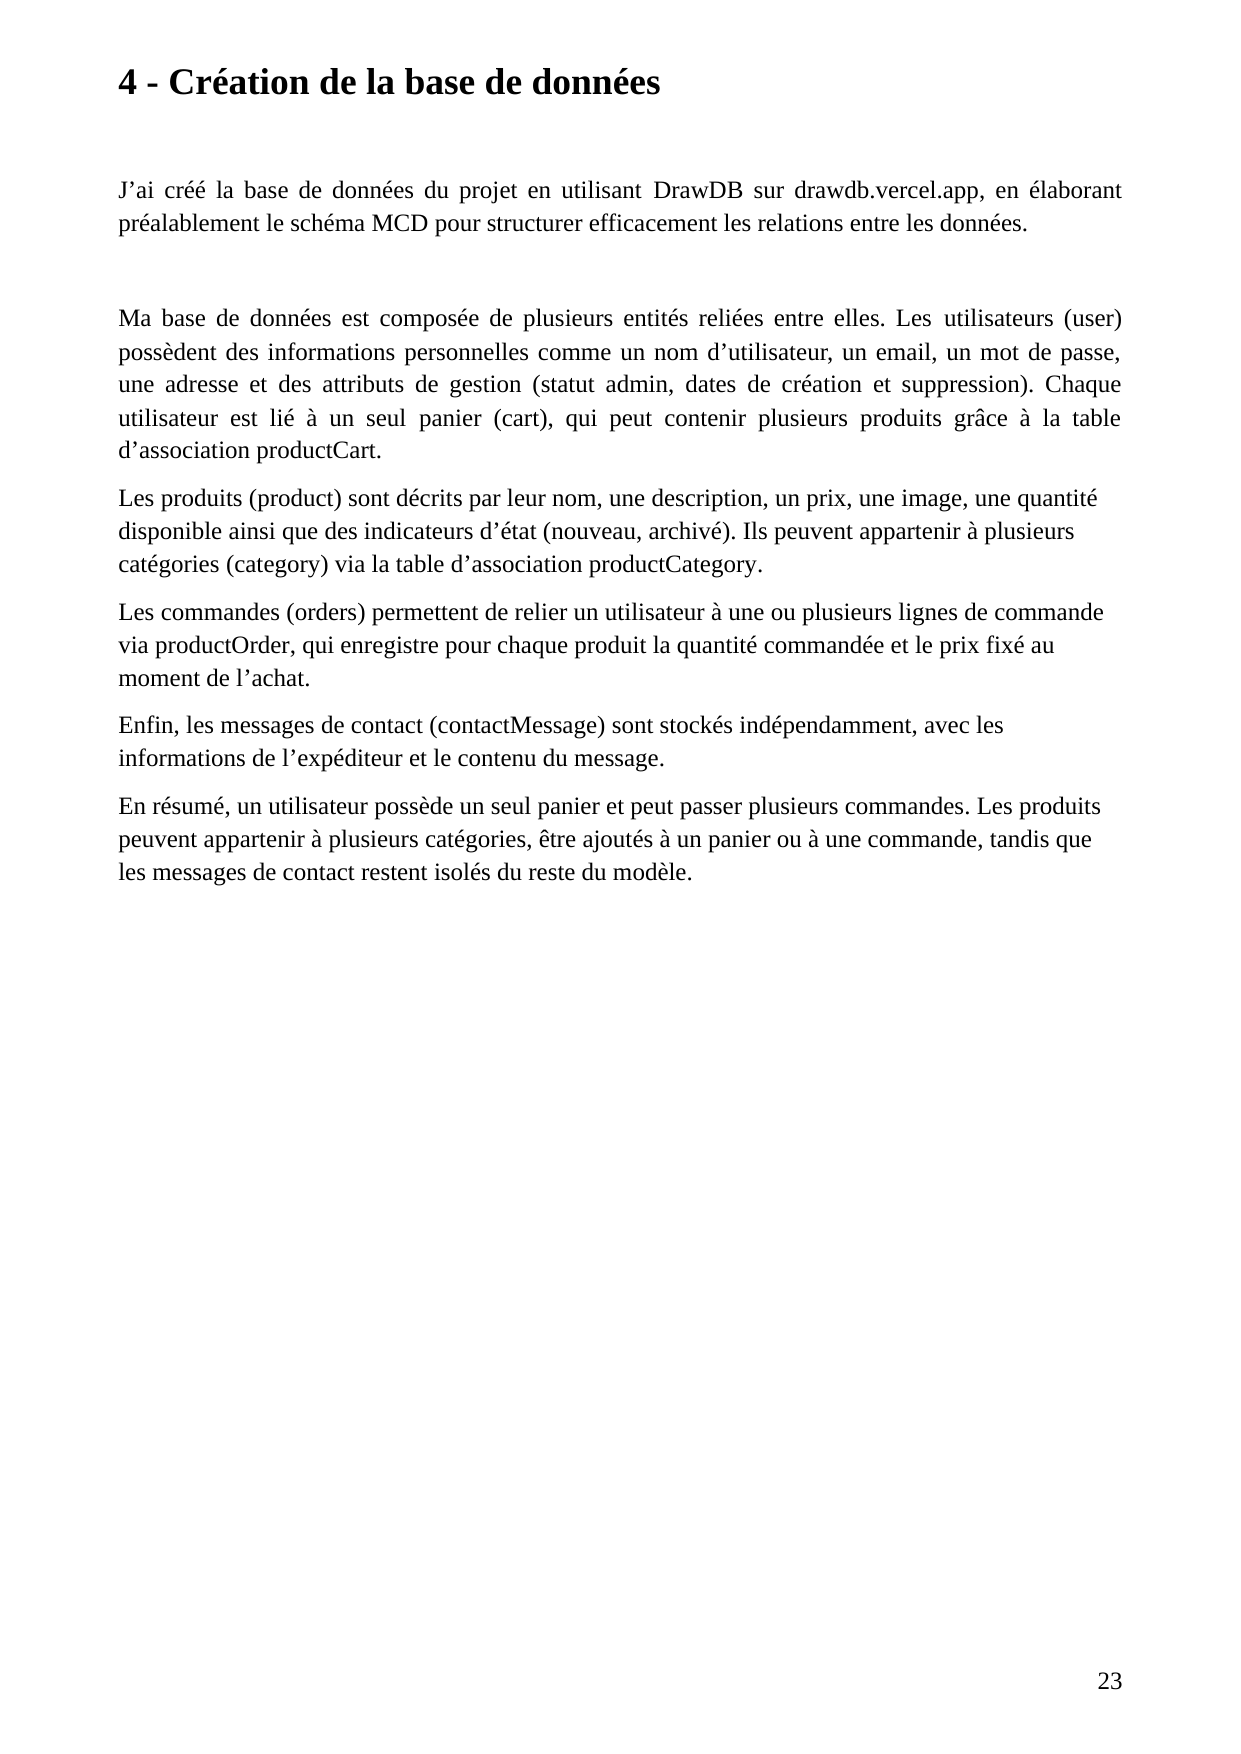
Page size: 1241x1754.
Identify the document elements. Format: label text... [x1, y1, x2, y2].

text Les produits (product) sont décrits par leur nom, une description, un prix, une image, une quantité disponible ainsi que des indicateurs d’état (nouveau, archivé). Ils peuvent appartenir à plusieurs catégories (category) via la table d’association productCategory. [118, 483, 1122, 578]
text J’ai créé la base de données du projet en utilisant DrawDB sur drawdb.vercel.app, en élaborant préalablement le schéma MCD pour structurer efficacement les relations entre les données. [118, 175, 1122, 237]
text En résumé, un utilisateur possède un seul panier et peut passer plusieurs commandes. Les produits peuvent appartenir à plusieurs catégories, être ajoutés à un panier ou à une commande, tandis que les messages de contact restent isolés du reste du modèle. [118, 791, 1122, 886]
text Ma base de données est composée de plusieurs entités reliées entre elles. Les utilisateurs (user) possèdent des informations personnelles comme un nom d’utilisateur, un email, un mot de passe, une adresse et des attributs de gestion (statut admin, dates de création et suppression). Chaque utilisateur est lié à un seul panier (cart), qui peut contenir plusieurs produits grâce à la table d’association productCart. [118, 303, 1122, 464]
subtitle 4 - Création de la base de données [118, 59, 1122, 102]
text Les commandes (orders) permettent de relier un utilisateur à une ou plusieurs lignes de commande via productOrder, qui enregistre pour chaque produit la quantité commandée et le prix fixé au moment de l’achat. [118, 597, 1122, 692]
text Enfin, les messages de contact (contactMessage) sont stockés indépendamment, avec les informations de l’expéditeur et le contenu du message. [118, 711, 1122, 772]
